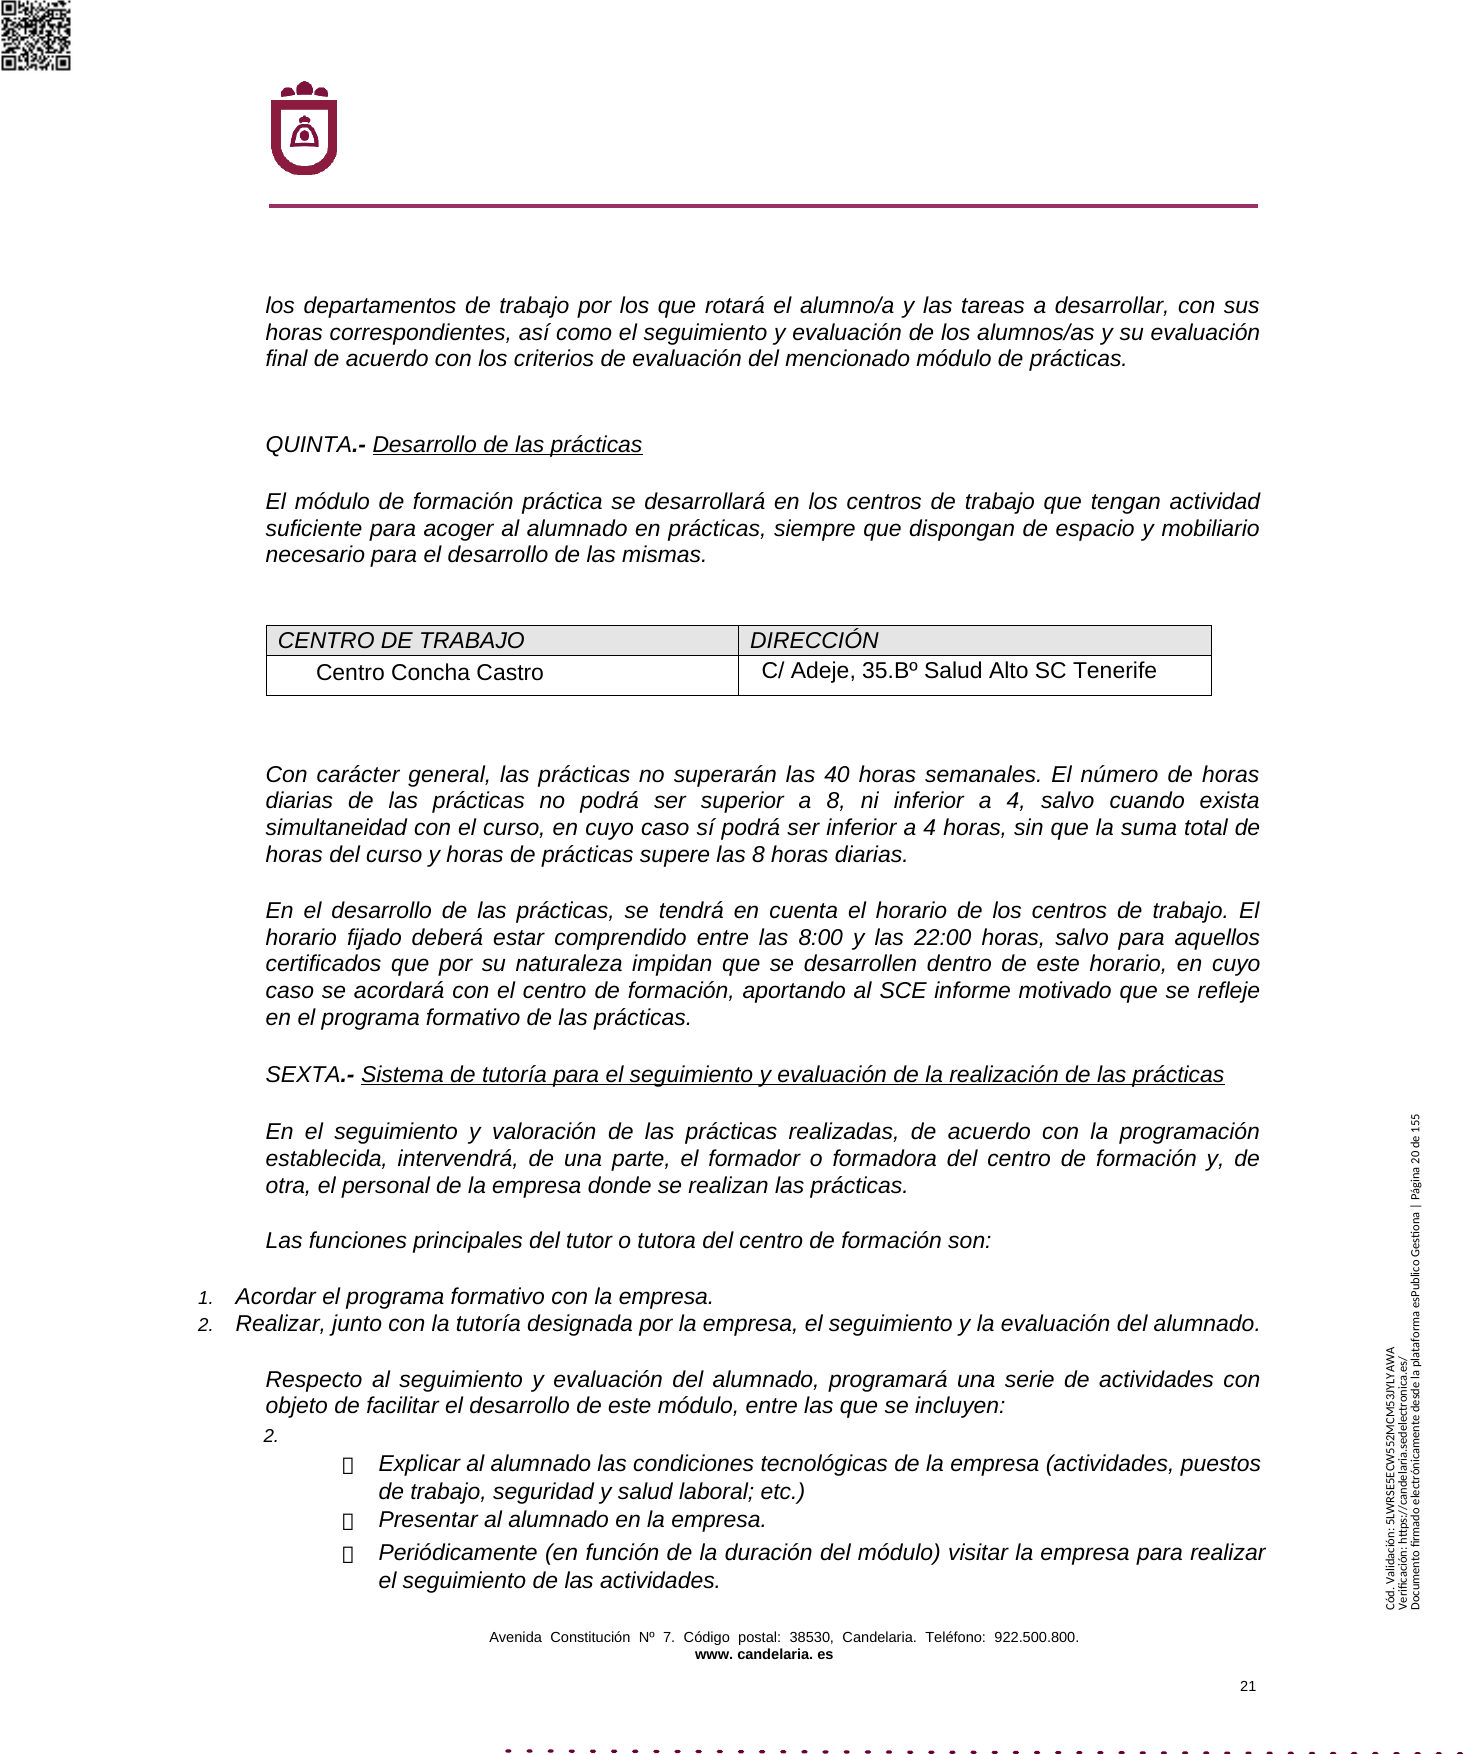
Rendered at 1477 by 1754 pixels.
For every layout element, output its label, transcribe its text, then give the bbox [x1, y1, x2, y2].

text 2. [235, 1420, 1300, 1448]
table_cell Presentar al alumnado en la empresa. [378, 1506, 1268, 1539]
text Respecto al seguimiento y evaluación del alumnado, programará una serie de actividades con objeto de facilitar el desarrollo de este módulo, entre las que se incluyen: [265, 1366, 1263, 1419]
table_cell Centro Concha Castro [267, 656, 738, 695]
table_header Explicar al alumnado las condiciones tecnológicas de la empresa (actividades, puestos de trabajo, seguridad y salud laboral; etc.) [378, 1450, 1268, 1506]
table_cell  [341, 1539, 378, 1595]
text QUINTA.- Desarrollo de las prácticas [265, 429, 1264, 458]
text Las funciones principales del tutor o tutora del centro de formación son: [265, 1227, 1263, 1254]
text los departamentos de trabajo por los que rotará el alumno/a y las tareas a desarrollar, con sus horas correspondientes, así como el seguimiento y evaluación de los alumnos/as y su evaluación final de acuerdo con los criterios de evaluación del mencionado módulo de prácticas. [265, 292, 1263, 372]
text Con carácter general, las prácticas no superarán las 40 horas semanales. El número de horas diarias de las prácticas no podrá ser superior a 8, ni inferior a 4, salvo cuando exista simultaneidad con el curso, en cuyo caso sí podrá ser inferior a 4 horas, sin que la suma total de horas del curso y horas de prácticas supere las 8 horas diarias. [265, 761, 1263, 868]
text En el seguimiento y valoración de las prácticas realizadas, de acuerdo con la programación establecida, intervendrá, de una parte, el formador o formadora del centro de formación y, de otra, el personal de la empresa donde se realizan las prácticas. [265, 1118, 1263, 1198]
list Realizar, junto con la tutoría designada por la empresa, el seguimiento y la evaluación del alumnado. [198, 1310, 1263, 1337]
text SEXTA.- Sistema de tutoría para el seguimiento y evaluación de la realización de las prácticas [265, 1059, 1264, 1088]
table_header  [341, 1450, 378, 1506]
table_header CENTRO DE TRABAJO [267, 626, 738, 655]
text En el desarrollo de las prácticas, se tendrá en cuenta el horario de los centros de trabajo. El horario fijado deberá estar comprendido entre las 8:00 y las 22:00 horas, salvo para aquellos certificados que por su naturaleza impidan que se desarrollen dentro de este horario, en cuyo caso se acordará con el centro de formación, aportando al SCE informe motivado que se refleje en el programa formativo de las prácticas. [265, 897, 1263, 1031]
table_cell C/ Adeje, 35.Bº Salud Alto SC Tenerife [739, 656, 1211, 695]
list Acordar el programa formativo con la empresa. [198, 1283, 1263, 1309]
table_cell  [341, 1506, 378, 1539]
text El módulo de formación práctica se desarrollará en los centros de trabajo que tengan actividad suficiente para acoger al alumnado en prácticas, siempre que dispongan de espacio y mobiliario necesario para el desarrollo de las mismas. [265, 488, 1263, 568]
table_cell Periódicamente (en función de la duración del módulo) visitar la empresa para realizar el seguimiento de las actividades. [378, 1539, 1268, 1595]
table_header DIRECCIÓN [739, 626, 1211, 655]
